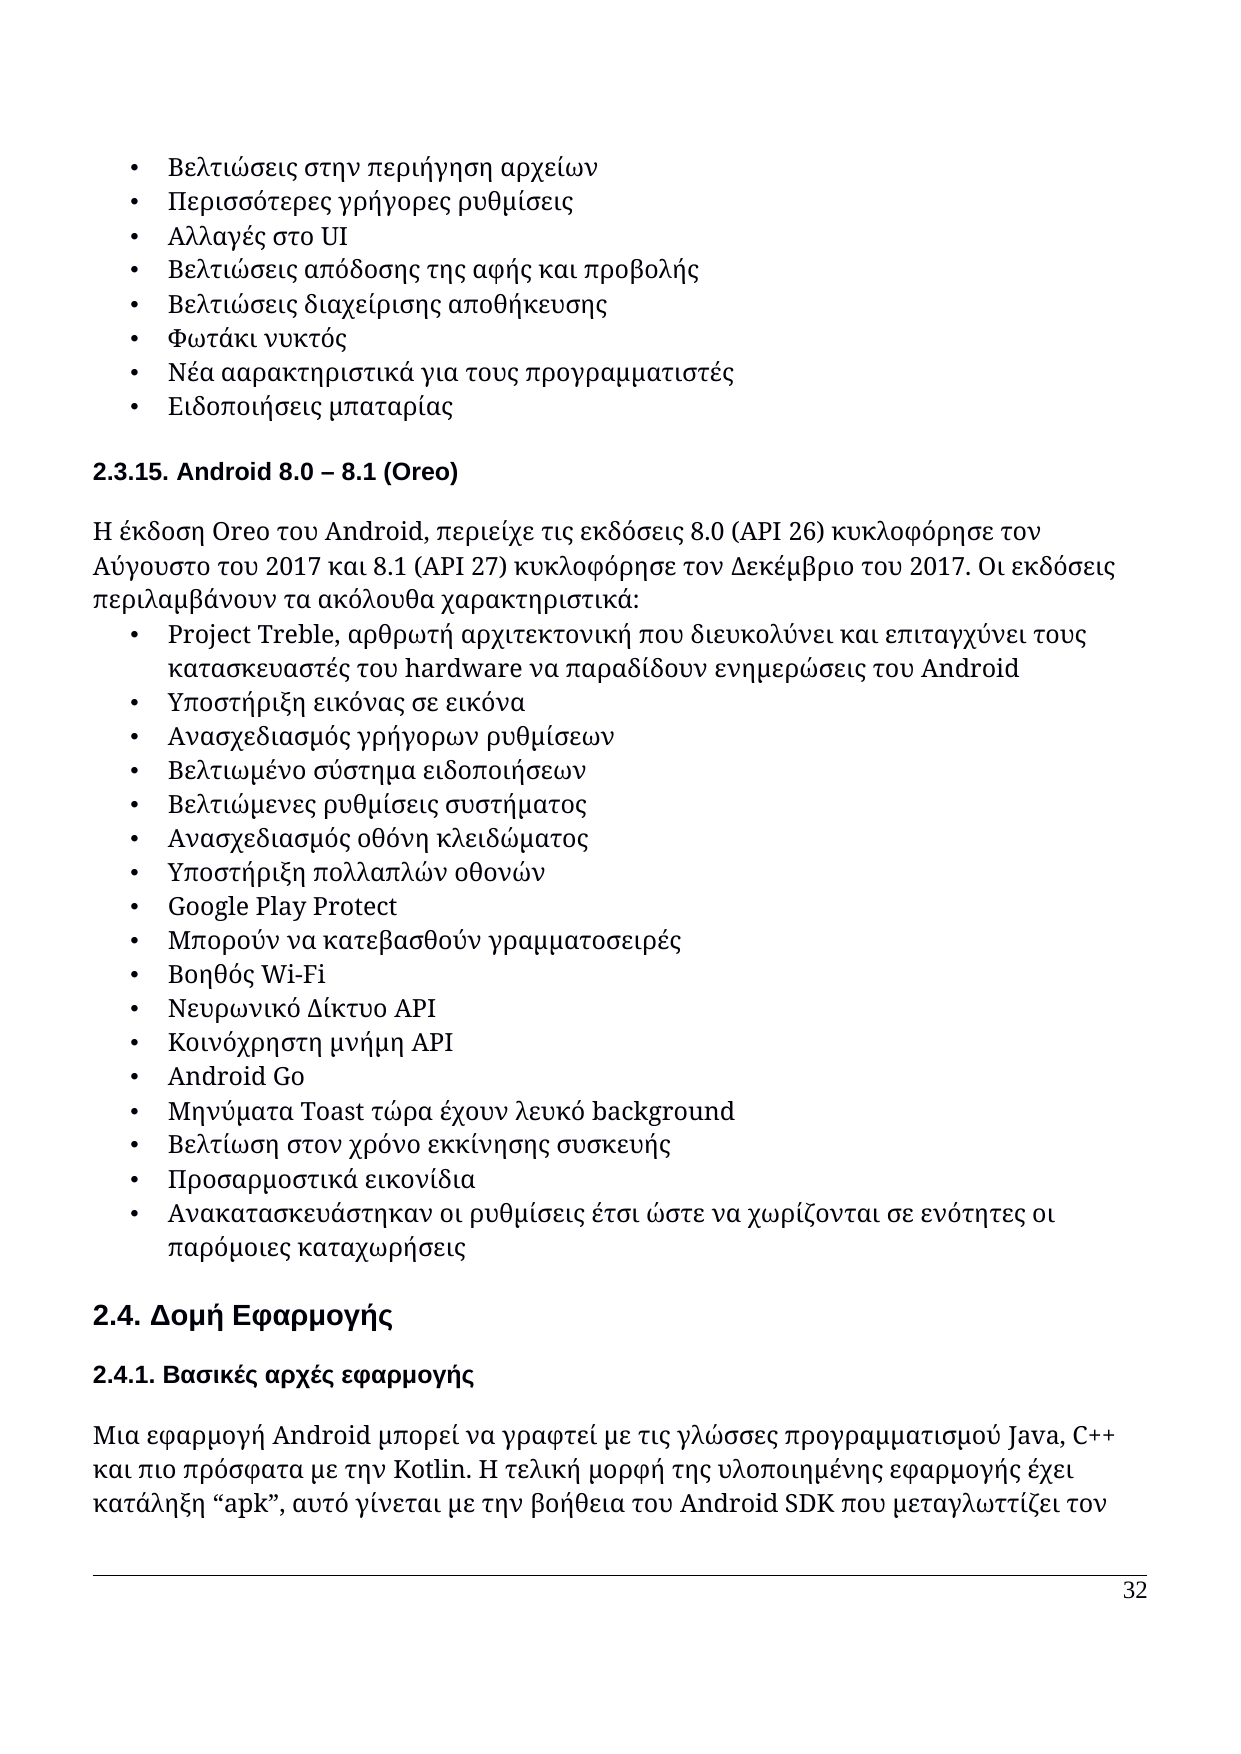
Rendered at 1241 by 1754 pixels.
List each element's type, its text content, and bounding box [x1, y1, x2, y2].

list Φωτάκι νυκτός [130, 320, 1147, 354]
text 2.3.15. Android 8.0 – 8.1 (Oreo) [93, 457, 1147, 485]
list Βελτιώμενες ρυθμίσεις συστήματος [130, 787, 1147, 821]
list Ειδοποιήσεις μπαταρίας [130, 388, 1147, 422]
list Ανασχεδιασμός γρήγορων ρυθμίσεων [130, 718, 1147, 752]
list Περισσότερες γρήγορες ρυθμίσεις [130, 184, 1147, 218]
text Μια εφαρμογή Android μπορεί να γραφτεί με τις γλώσσες προγραμματισμού Java, C++ και πιο πρόσφατα με την Kotlin. Η τελική μορφή της υλοποιημένης εφαρμογής έχει κατάληξη “apk”, αυτό γίνεται με την βοήθεια του Android SDK που μεταγλωττίζει τον [93, 1417, 1147, 1519]
text 2.4.1. Βασικές αρχές εφαρμογής [93, 1360, 1147, 1388]
list Νέα ααρακτηριστικά για τους προγραμματιστές [130, 354, 1147, 388]
list Βελτίωση στον χρόνο εκκίνησης συσκευής [130, 1127, 1147, 1161]
list Βελτιώσεις διαχείρισης αποθήκευσης [130, 286, 1147, 320]
list Βελτιωμένο σύστημα ειδοποιήσεων [130, 752, 1147, 787]
list Υποστήριξη πολλαπλών οθονών [130, 855, 1147, 889]
list Μπορούν να κατεβασθούν γραμματοσειρές [130, 923, 1147, 957]
list Βοηθός Wi-Fi [130, 957, 1147, 991]
list Νευρωνικό Δίκτυο API [130, 991, 1147, 1025]
list Μηνύματα Toast τώρα έχουν λευκό background [130, 1093, 1147, 1127]
list Βελτιώσεις στην περιήγηση αρχείων [130, 150, 1147, 184]
list Ανακατασκευάστηκαν οι ρυθμίσεις έτσι ώστε να χωρίζονται σε ενότητες οι παρόμοιες καταχωρήσεις [130, 1195, 1147, 1263]
list Προσαρμοστικά εικονίδια [130, 1161, 1147, 1195]
list Κοινόχρηστη μνήμη API [130, 1025, 1147, 1059]
list Ανασχεδιασμός οθόνη κλειδώματος [130, 821, 1147, 855]
list Google Play Protect [130, 889, 1147, 923]
list Project Treble, αρθρωτή αρχιτεκτονική που διευκολύνει και επιταγχύνει τους κατασκευαστές του hardware να παραδίδουν ενημερώσεις του Android [130, 616, 1147, 684]
list Βελτιώσεις απόδοσης της αφής και προβολής [130, 252, 1147, 286]
list Υποστήριξη εικόνας σε εικόνα [130, 684, 1147, 718]
text 2.4. Δομή Εφαρμογής [93, 1297, 1147, 1331]
list Android Go [130, 1059, 1147, 1093]
text Η έκδοση Oreo του Android, περιείχε τις εκδόσεις 8.0 (API 26) κυκλοφόρησε τον Αύγουστο του 2017 και 8.1 (API 27) κυκλοφόρησε τον Δεκέμβριο του 2017. Οι εκδόσεις περιλαμβάνουν τα ακόλουθα χαρακτηριστικά: [93, 514, 1147, 616]
list Αλλαγές στο UI [130, 218, 1147, 252]
